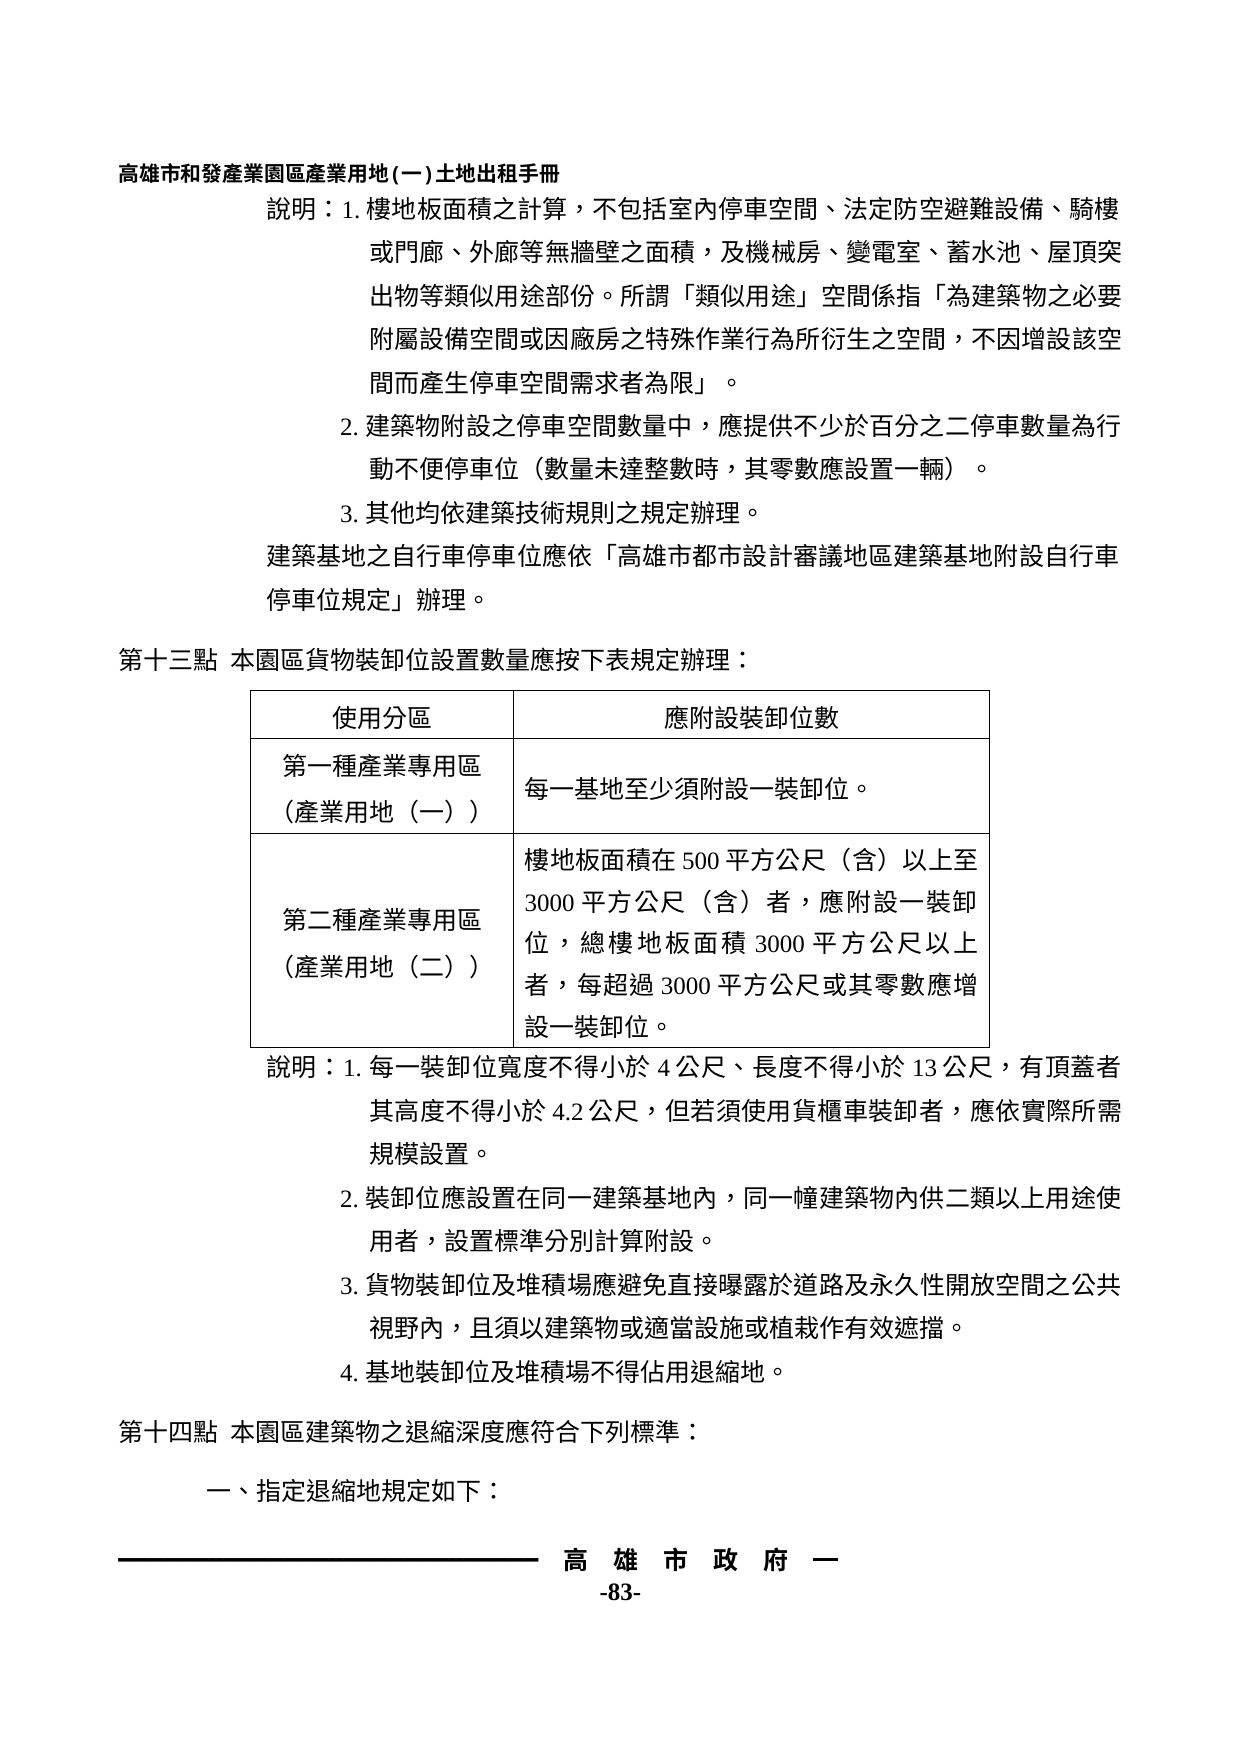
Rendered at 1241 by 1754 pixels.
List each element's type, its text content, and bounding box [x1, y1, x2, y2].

text 4. 基地裝卸位及堆積場不得佔用退縮地。 [340, 1352, 1122, 1388]
table_cell 每一基地至少須附設一裝卸位。 [514, 739, 989, 832]
table_header 使用分區 [251, 691, 513, 738]
table_cell 樓地板面積在500平方公尺（含）以上至3000平方公尺（含）者，應附設一裝卸位，總樓地板面積3000平方公尺以上者，每超過3000平方公尺或其零數應增設一裝卸位。 [514, 834, 989, 1047]
table_cell 第一種產業專用區 （產業用地（一）） [251, 739, 513, 832]
text 第十三點 本園區貨物裝卸位設置數量應按下表規定辦理： [118, 636, 1122, 678]
text 2. 裝卸位應設置在同一建築基地內，同一幢建築物內供二類以上用途使用者，設置標準分別計算附設。 [340, 1178, 1122, 1258]
text 3. 貨物裝卸位及堆積場應避免直接曝露於道路及永久性開放空間之公共視野內，且須以建築物或適當設施或植栽作有效遮擋。 [340, 1265, 1122, 1345]
text 說明：1. 每一裝卸位寬度不得小於4公尺、長度不得小於13公尺，有頂蓋者其高度不得小於4.2公尺，但若須使用貨櫃車裝卸者，應依實際所需規模設置。 [266, 1048, 1122, 1171]
text 2. 建築物附設之停車空間數量中，應提供不少於百分之二停車數量為行動不便停車位（數量未達整數時，其零數應設置一輛）。 [340, 407, 1122, 486]
table_cell 第二種產業專用區 （產業用地（二）） [251, 834, 513, 1047]
text 3. 其他均依建築技術規則之規定辦理。 [340, 493, 1122, 530]
text 說明：1. 樓地板面積之計算，不包括室內停車空間、法定防空避難設備、騎樓或門廊、外廊等無牆壁之面積，及機械房、變電室、蓄水池、屋頂突出物等類似用途部份。所謂「類似用途」空間係指「為建築物之必要附屬設備空間或因廠房之特殊作業行為所衍生之空間，不因增設該空間而產生停車空間需求者為限」。 [266, 189, 1122, 399]
table_header 應附設裝卸位數 [514, 691, 989, 738]
text 一、指定退縮地規定如下： [207, 1467, 1122, 1509]
text 建築基地之自行車停車位應依「高雄市都市設計審議地區建築基地附設自行車停車位規定」辦理。 [266, 537, 1122, 617]
text 第十四點 本園區建築物之退縮深度應符合下列標準： [118, 1408, 1122, 1449]
